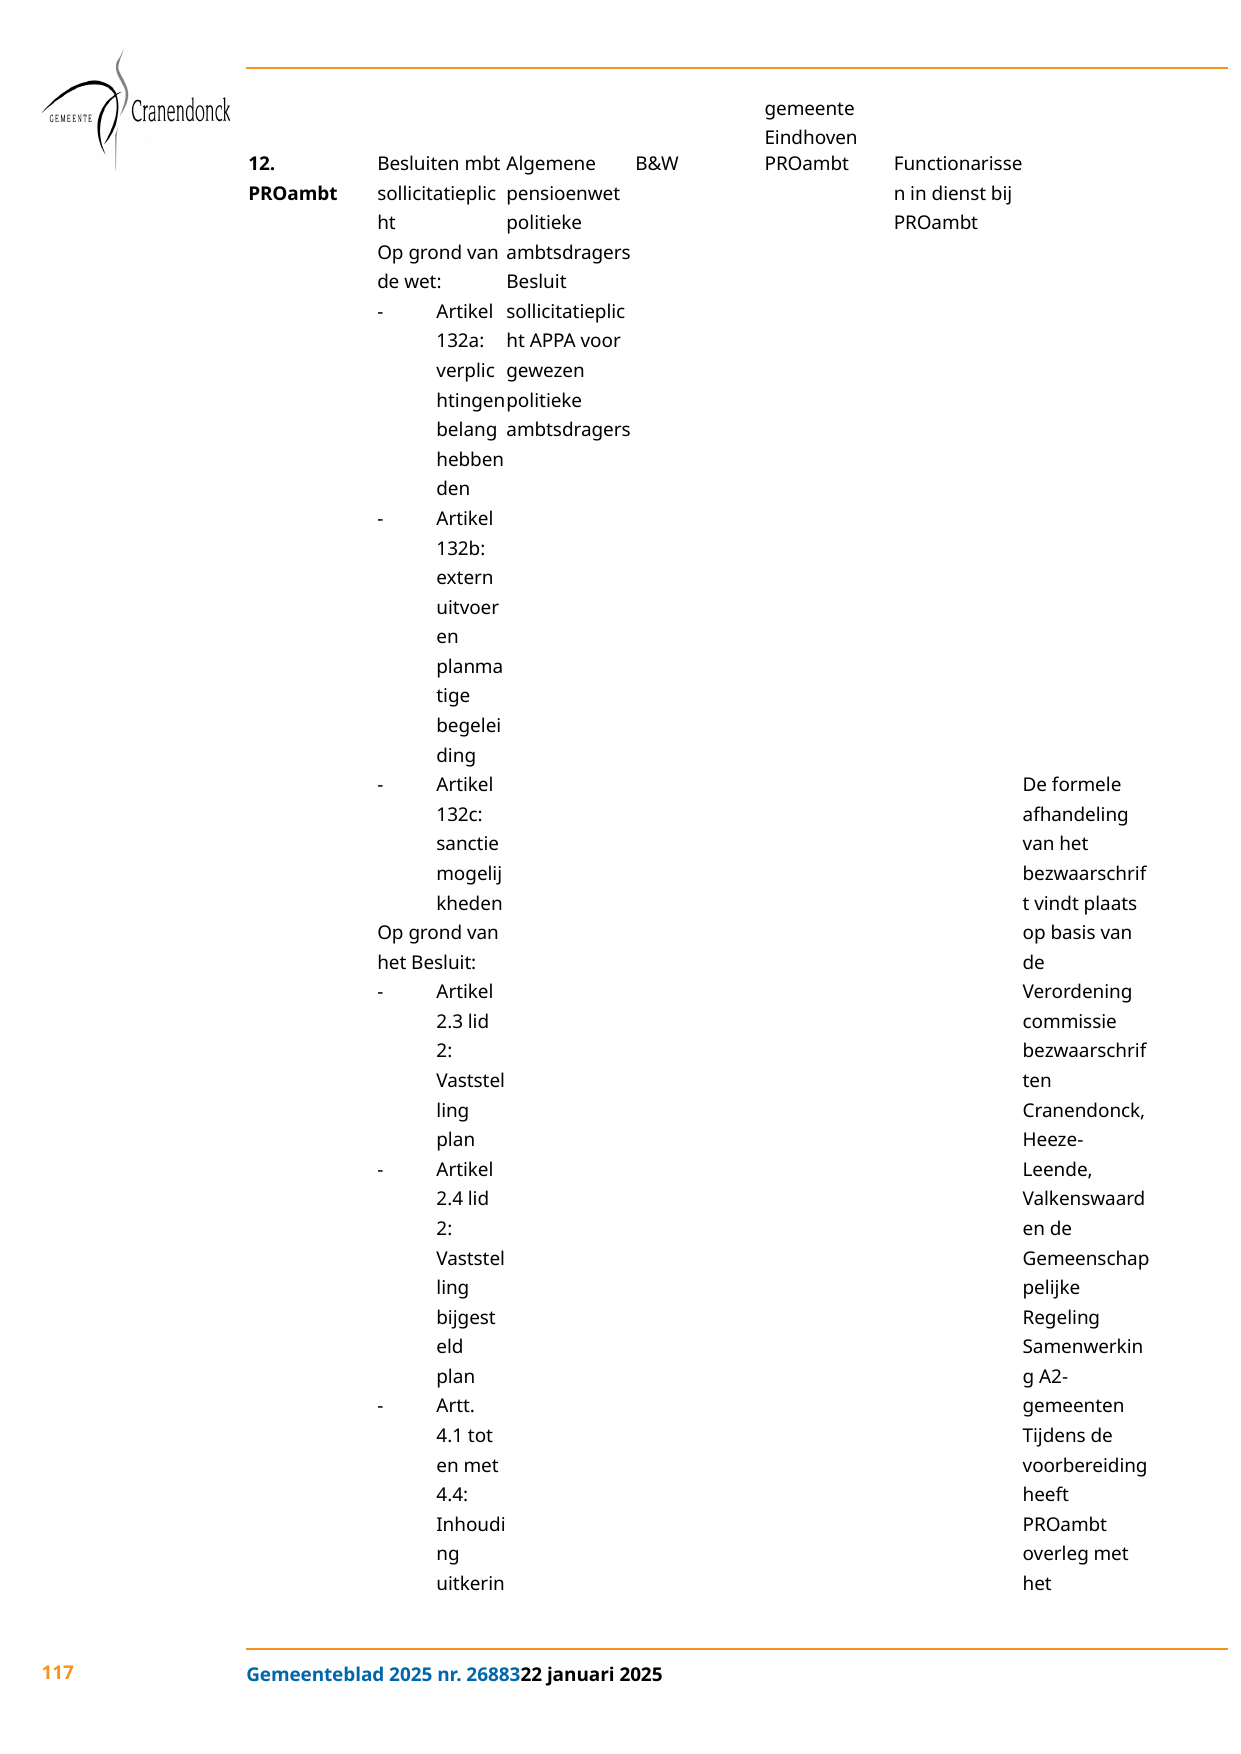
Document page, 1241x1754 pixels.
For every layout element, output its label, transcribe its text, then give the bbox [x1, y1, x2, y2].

table_cell Algemene pensioenwet politieke ambtsdragers Besluit sollicitatieplicht APPA voor gewezen politieke ambtsdragers [506, 150, 635, 1596]
table_cell gemeente Eindhoven [764, 95, 893, 150]
table_cell [635, 95, 764, 150]
table_cell B&W [635, 150, 764, 1596]
table_cell De formele afhandeling van het bezwaarschrift vindt plaats op basis van de Verordening commissie bezwaarschriften Cranendonck, Heeze-Leende, Valkenswaard en de Gemeenschappelijke Regeling Samenwerking A2-gemeenten Tijdens de voorbereiding heeft PROambt overleg met het [1023, 150, 1152, 1596]
table_cell [506, 95, 635, 150]
table_cell [377, 95, 506, 150]
table_cell [248, 95, 377, 150]
table_cell [894, 95, 1022, 150]
table_cell Functionarissen in dienst bij PROambt [894, 150, 1022, 1596]
picture [41, 47, 231, 172]
table_cell [1023, 95, 1152, 150]
table_cell 12. PROambt [248, 150, 377, 1596]
table_cell PROambt [764, 150, 893, 1596]
table_cell Besluiten mbt sollicitatieplicht Op grond van de wet: Artikel 132a: verplichtingen belanghebbenden Artikel 132b: extern uitvoeren planmatige begeleiding Artikel 132c: sanctiemogelijkheden Op grond van het Besluit: Artikel 2.3 lid 2: Vaststelling plan Artikel 2.4 lid 2: Vaststelling bijgesteld plan Artt. 4.1 tot en met 4.4: Inhouding uitkerin [377, 150, 506, 1596]
